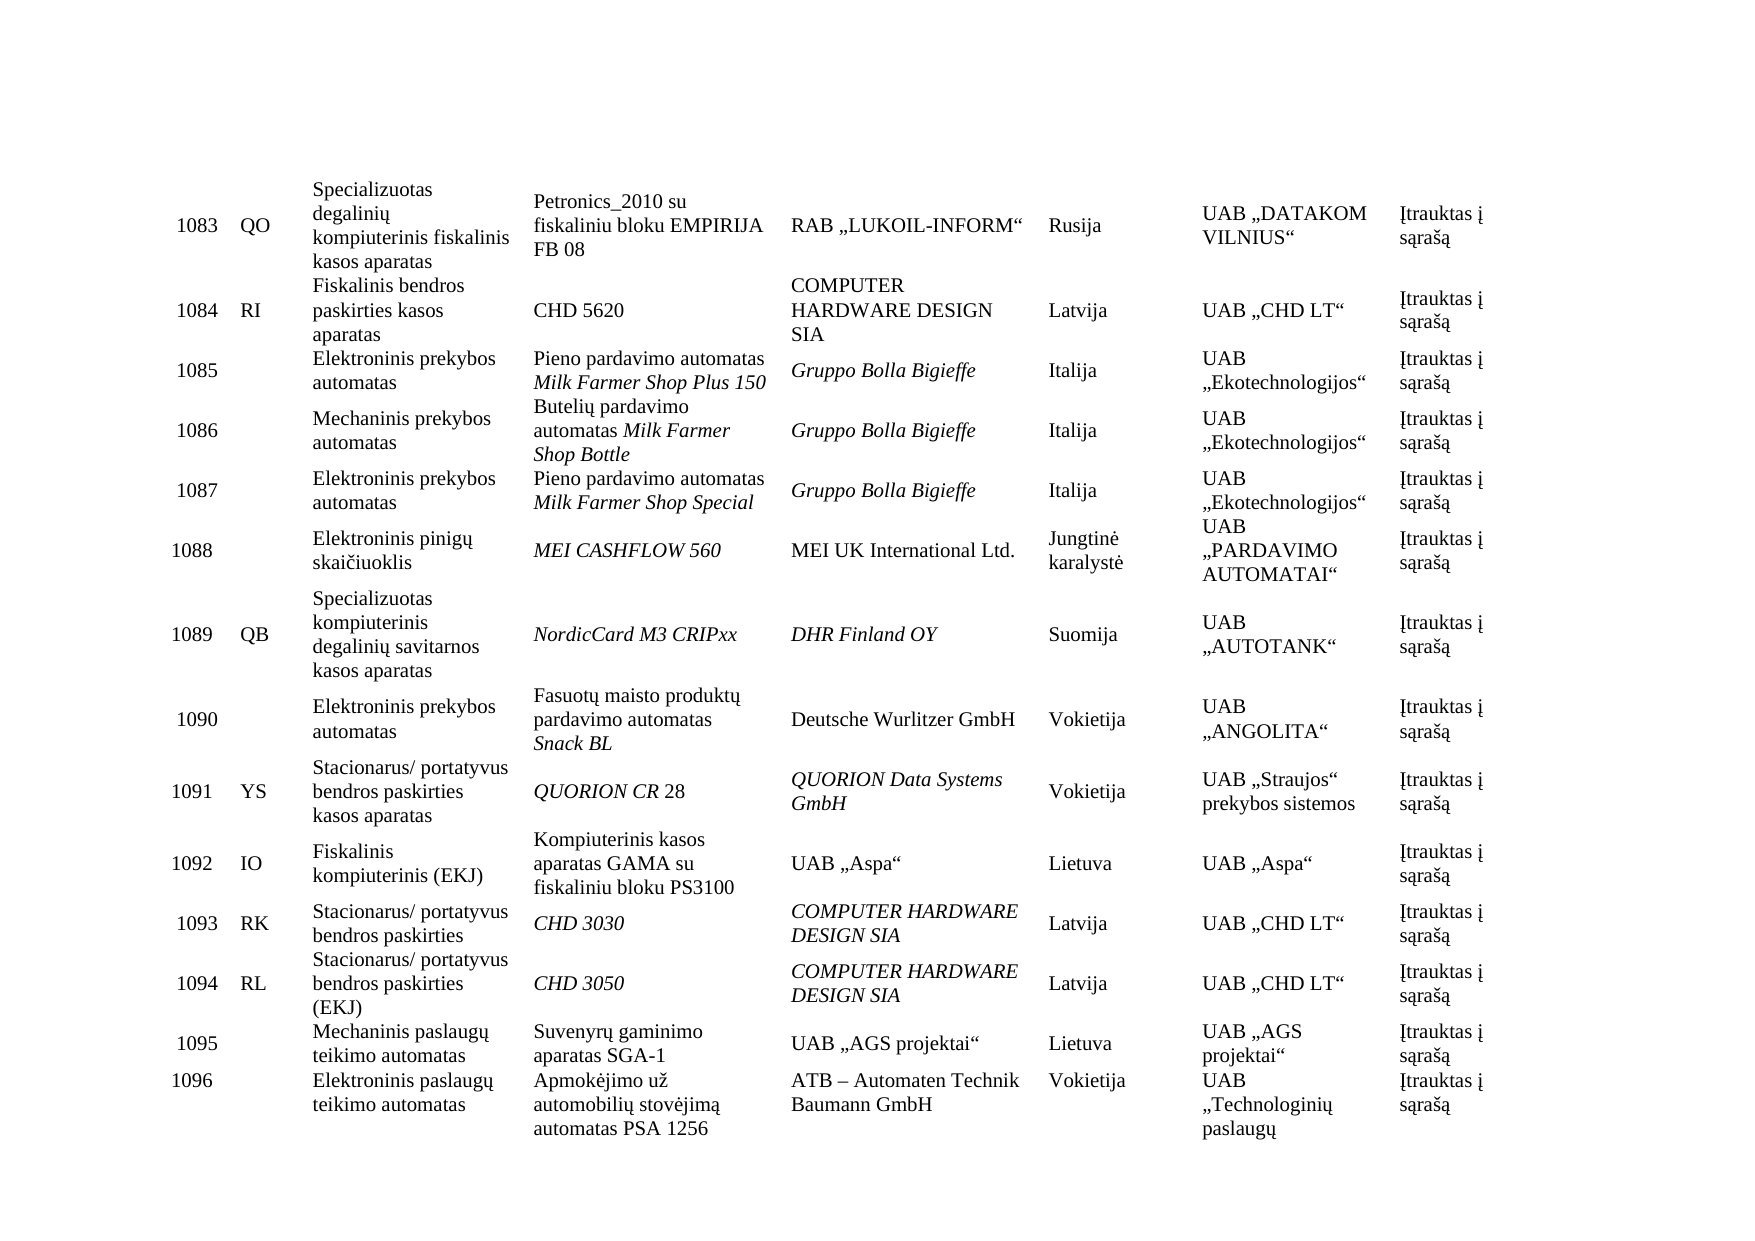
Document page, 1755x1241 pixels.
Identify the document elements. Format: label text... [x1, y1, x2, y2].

table_cell COMPUTER HARDWARE DESIGN SIA [780, 274, 1037, 346]
table_cell YS [229, 755, 301, 827]
table_cell UAB „Straujos“ prekybos sistemos [1191, 755, 1388, 827]
table_cell Stacionarus/ portatyvus bendros paskirties (EKJ) [301, 947, 522, 1019]
table_cell IO [229, 827, 301, 899]
table_cell Įtrauktas į sąrašą [1388, 394, 1536, 466]
table_cell CHD 3050 [522, 947, 779, 1019]
table_cell UAB „AGS projektai“ [1191, 1019, 1388, 1067]
table_cell UAB „ANGOLITA“ [1191, 683, 1388, 755]
table_cell [229, 1019, 301, 1067]
table_cell Specializuotas degalinių kompiuterinis fiskalinis kasos aparatas [301, 177, 522, 273]
table_cell Įtrauktas į sąrašą [1388, 755, 1536, 827]
table_cell UAB „Technologinių paslaugų [1191, 1068, 1388, 1140]
table_cell Vokietija [1037, 755, 1191, 827]
table_cell Elektroninis prekybos automatas [301, 683, 522, 755]
table_cell Deutsche Wurlitzer GmbH [780, 683, 1037, 755]
table_cell Butelių pardavimo automatas Milk Farmer Shop Bottle [522, 394, 779, 466]
table_cell 1092 [100, 827, 229, 899]
table_cell Pieno pardavimo automatas Milk Farmer Shop Plus 150 [522, 346, 779, 394]
table_cell Stacionarus/ portatyvus bendros paskirties [301, 899, 522, 947]
table_cell QUORION Data Systems GmbH [780, 755, 1037, 827]
table_cell NordicCard M3 CRIPxx [522, 586, 779, 682]
table_cell UAB „CHD LT“ [1191, 899, 1388, 947]
table_cell Latvija [1037, 274, 1191, 346]
table_cell ATB – Automaten Technik Baumann GmbH [780, 1068, 1037, 1140]
table_cell Italija [1037, 394, 1191, 466]
table_cell Gruppo Bolla Bigieffe [780, 394, 1037, 466]
table_cell QUORION CR 28 [522, 755, 779, 827]
table_cell UAB „Ekotechnologijos“ [1191, 346, 1388, 394]
table_cell Įtrauktas į sąrašą [1388, 899, 1536, 947]
table_cell DHR Finland OY [780, 586, 1037, 682]
table_cell 1093 [100, 899, 229, 947]
table_cell [229, 683, 301, 755]
table_cell RK [229, 899, 301, 947]
table_cell [229, 514, 301, 586]
table_cell RAB „LUKOIL-INFORM“ [780, 177, 1037, 273]
table_cell 1095 [100, 1019, 229, 1067]
table_cell UAB „AUTOTANK“ [1191, 586, 1388, 682]
table_cell UAB „Ekotechnologijos“ [1191, 466, 1388, 514]
table_cell Įtrauktas į sąrašą [1388, 947, 1536, 1019]
table_cell 1089 [100, 586, 229, 682]
table_cell 1085 [100, 346, 229, 394]
table_cell 1086 [100, 394, 229, 466]
table_cell Įtrauktas į sąrašą [1388, 274, 1536, 346]
table_cell 1087 [100, 466, 229, 514]
table_cell COMPUTER HARDWARE DESIGN SIA [780, 899, 1037, 947]
table_cell Apmokėjimo už automobilių stovėjimą automatas PSA 1256 [522, 1068, 779, 1140]
table_cell Suomija [1037, 586, 1191, 682]
table_cell Gruppo Bolla Bigieffe [780, 346, 1037, 394]
table_cell CHD 5620 [522, 274, 779, 346]
table_cell [229, 466, 301, 514]
table_cell 1083 [100, 177, 229, 273]
table_cell Įtrauktas į sąrašą [1388, 683, 1536, 755]
table_cell QB [229, 586, 301, 682]
table_cell Įtrauktas į sąrašą [1388, 1068, 1536, 1140]
table_cell Latvija [1037, 947, 1191, 1019]
table_cell Įtrauktas į sąrašą [1388, 586, 1536, 682]
table_cell Elektroninis pinigų skaičiuoklis [301, 514, 522, 586]
table_cell 1088 [100, 514, 229, 586]
table_cell Įtrauktas į sąrašą [1388, 466, 1536, 514]
table_cell MEI CASHFLOW 560 [522, 514, 779, 586]
table_cell UAB „CHD LT“ [1191, 274, 1388, 346]
table_cell Pieno pardavimo automatas Milk Farmer Shop Special [522, 466, 779, 514]
table_cell UAB „Aspa“ [1191, 827, 1388, 899]
table_cell Mechaninis prekybos automatas [301, 394, 522, 466]
table_cell UAB „DATAKOM VILNIUS“ [1191, 177, 1388, 273]
table_cell 1090 [100, 683, 229, 755]
table_cell UAB „AGS projektai“ [780, 1019, 1037, 1067]
table_cell Fiskalinis kompiuterinis (EKJ) [301, 827, 522, 899]
table_cell MEI UK International Ltd. [780, 514, 1037, 586]
table_cell Stacionarus/ portatyvus bendros paskirties kasos aparatas [301, 755, 522, 827]
table_cell Fasuotų maisto produktų pardavimo automatas Snack BL [522, 683, 779, 755]
table_cell Specializuotas kompiuterinis degalinių savitarnos kasos aparatas [301, 586, 522, 682]
table_cell 1096 [100, 1068, 229, 1140]
table_cell 1091 [100, 755, 229, 827]
table_cell Įtrauktas į sąrašą [1388, 827, 1536, 899]
table_cell Suvenyrų gaminimo aparatas SGA-1 [522, 1019, 779, 1067]
table_cell UAB „PARDAVIMO AUTOMATAI“ [1191, 514, 1388, 586]
table_cell Italija [1037, 466, 1191, 514]
table_cell 1084 [100, 274, 229, 346]
table_cell UAB „Ekotechnologijos“ [1191, 394, 1388, 466]
table_cell Įtrauktas į sąrašą [1388, 1019, 1536, 1067]
table_cell [229, 1068, 301, 1140]
table_cell Petronics_2010 su fiskaliniu bloku EMPIRIJA FB 08 [522, 177, 779, 273]
table_cell Lietuva [1037, 1019, 1191, 1067]
table_cell Gruppo Bolla Bigieffe [780, 466, 1037, 514]
table_cell Latvija [1037, 899, 1191, 947]
table_cell Jungtinė karalystė [1037, 514, 1191, 586]
table_cell Elektroninis prekybos automatas [301, 346, 522, 394]
table_cell RI [229, 274, 301, 346]
table_cell COMPUTER HARDWARE DESIGN SIA [780, 947, 1037, 1019]
table_cell Fiskalinis bendros paskirties kasos aparatas [301, 274, 522, 346]
table_cell UAB „Aspa“ [780, 827, 1037, 899]
table_cell Įtrauktas į sąrašą [1388, 346, 1536, 394]
table_cell Įtrauktas į sąrašą [1388, 514, 1536, 586]
table_cell Įtrauktas į sąrašą [1388, 177, 1536, 273]
table_cell [229, 346, 301, 394]
table_cell Mechaninis paslaugų teikimo automatas [301, 1019, 522, 1067]
table_cell [229, 394, 301, 466]
table_cell Rusija [1037, 177, 1191, 273]
table_cell Elektroninis prekybos automatas [301, 466, 522, 514]
table_cell Kompiuterinis kasos aparatas GAMA su fiskaliniu bloku PS3100 [522, 827, 779, 899]
table_cell Vokietija [1037, 683, 1191, 755]
table_cell UAB „CHD LT“ [1191, 947, 1388, 1019]
table_cell QO [229, 177, 301, 273]
table_cell Elektroninis paslaugų teikimo automatas [301, 1068, 522, 1140]
table_cell RL [229, 947, 301, 1019]
table_cell Lietuva [1037, 827, 1191, 899]
table_cell 1094 [100, 947, 229, 1019]
table_cell Italija [1037, 346, 1191, 394]
table_cell Vokietija [1037, 1068, 1191, 1140]
table_cell CHD 3030 [522, 899, 779, 947]
